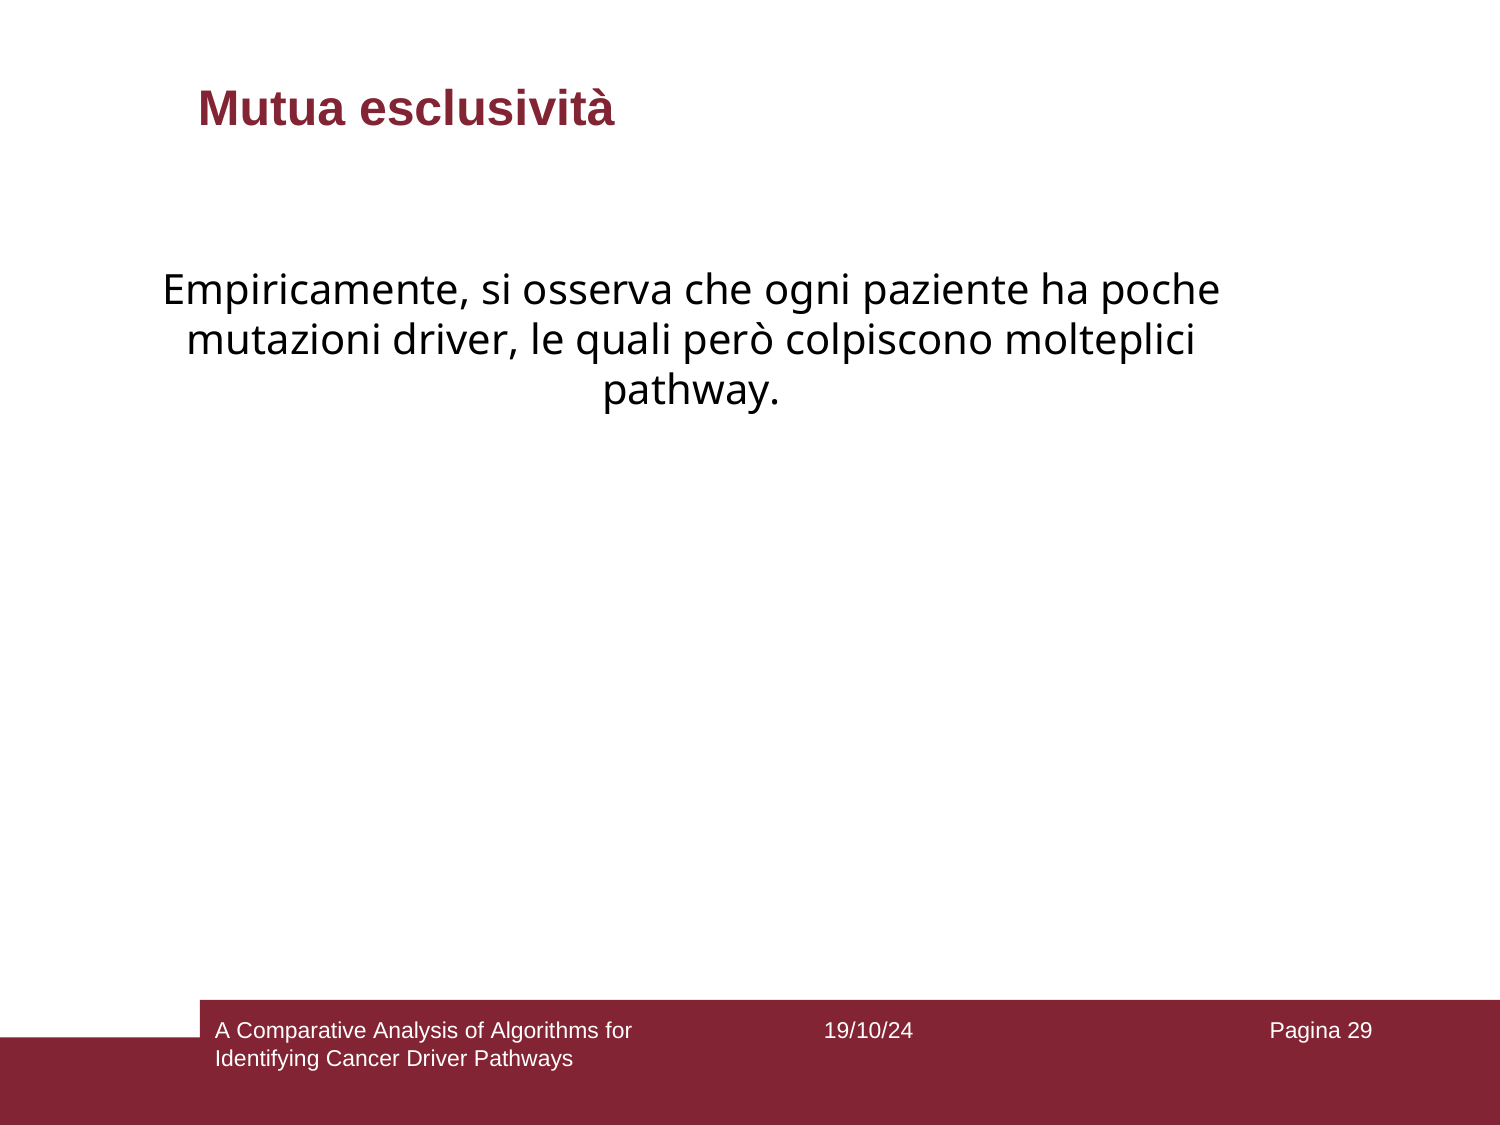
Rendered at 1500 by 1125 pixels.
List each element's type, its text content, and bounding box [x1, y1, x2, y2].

text_box 19/10/24 [712, 1008, 1026, 1084]
title Mutua esclusività [183, 67, 1400, 150]
text_box A Comparative Analysis of Algorithms for Identifying Cancer Driver Pathways [199, 1008, 676, 1084]
text_box Pagina <number> [1074, 1008, 1388, 1084]
text_box Empiricamente, si osserva che ogni paziente ha poche mutazioni driver, le quali però colpiscono molteplici pathway. [147, 255, 1359, 371]
